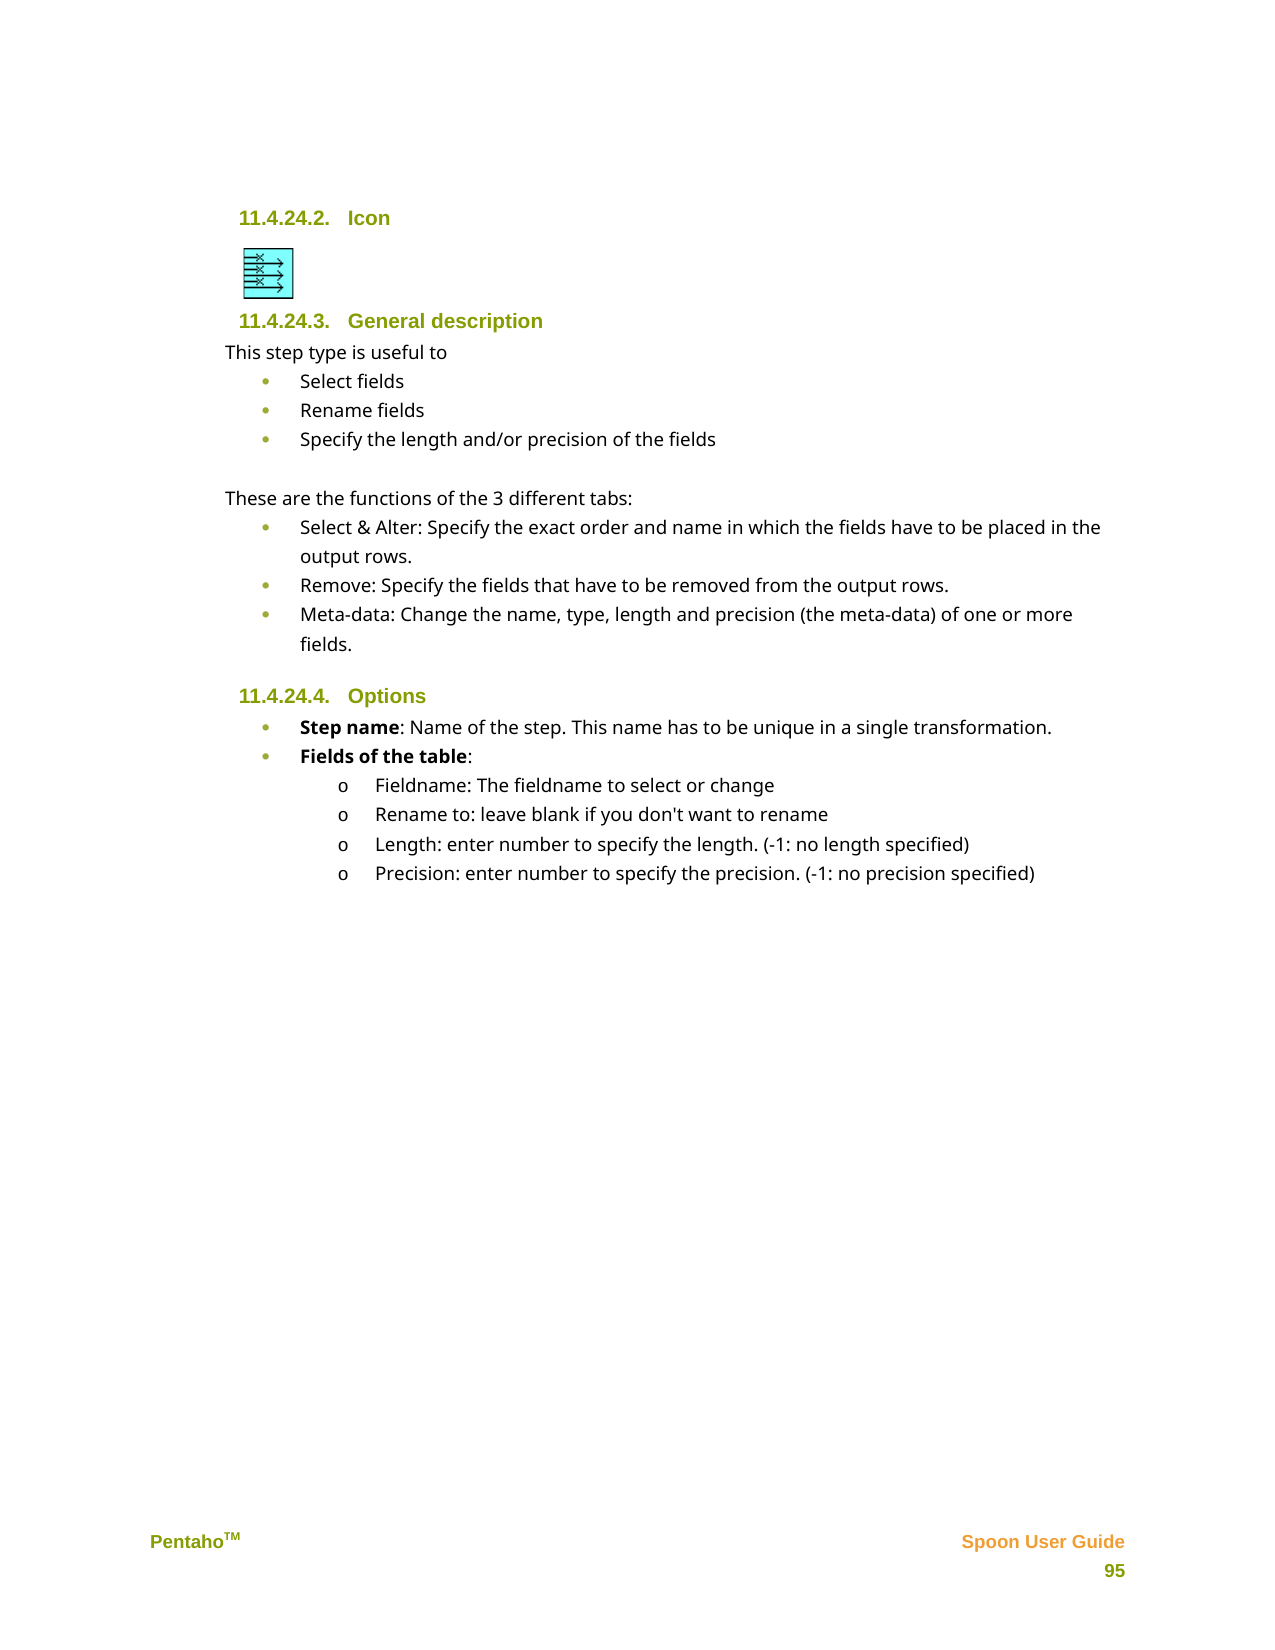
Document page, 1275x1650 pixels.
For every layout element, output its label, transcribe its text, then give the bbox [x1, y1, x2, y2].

list Step name: Name of the step. This name has to be unique in a single transformation. [262, 711, 1125, 740]
list Specify the length and/or precision of the fields [262, 423, 1125, 453]
list Length: enter number to specify the length. (-1: no length specified) [337, 828, 1125, 857]
list Fieldname: The fieldname to select or change [337, 769, 1125, 798]
subtitle General description [239, 247, 1125, 335]
list Select & Alter: Specify the exact order and name in which the fields have to be placed in the output rows. [262, 511, 1125, 569]
list Select fields [262, 365, 1125, 394]
list Rename to: leave blank if you don't want to rename [337, 798, 1125, 828]
list Rename fields [262, 394, 1125, 423]
list Meta-data: Change the name, type, length and precision (the meta-data) of one or more fields. [262, 598, 1125, 657]
subtitle Icon [239, 198, 1125, 233]
subtitle Options [239, 676, 1125, 710]
list Fields of the table: [262, 740, 1125, 769]
list Precision: enter number to specify the precision. (-1: no precision specified) [337, 857, 1125, 886]
text This step type is useful to [225, 336, 1125, 365]
list Remove: Specify the fields that have to be removed from the output rows. [262, 569, 1125, 598]
picture [243, 248, 294, 299]
text These are the functions of the 3 different tabs: [225, 482, 1125, 511]
